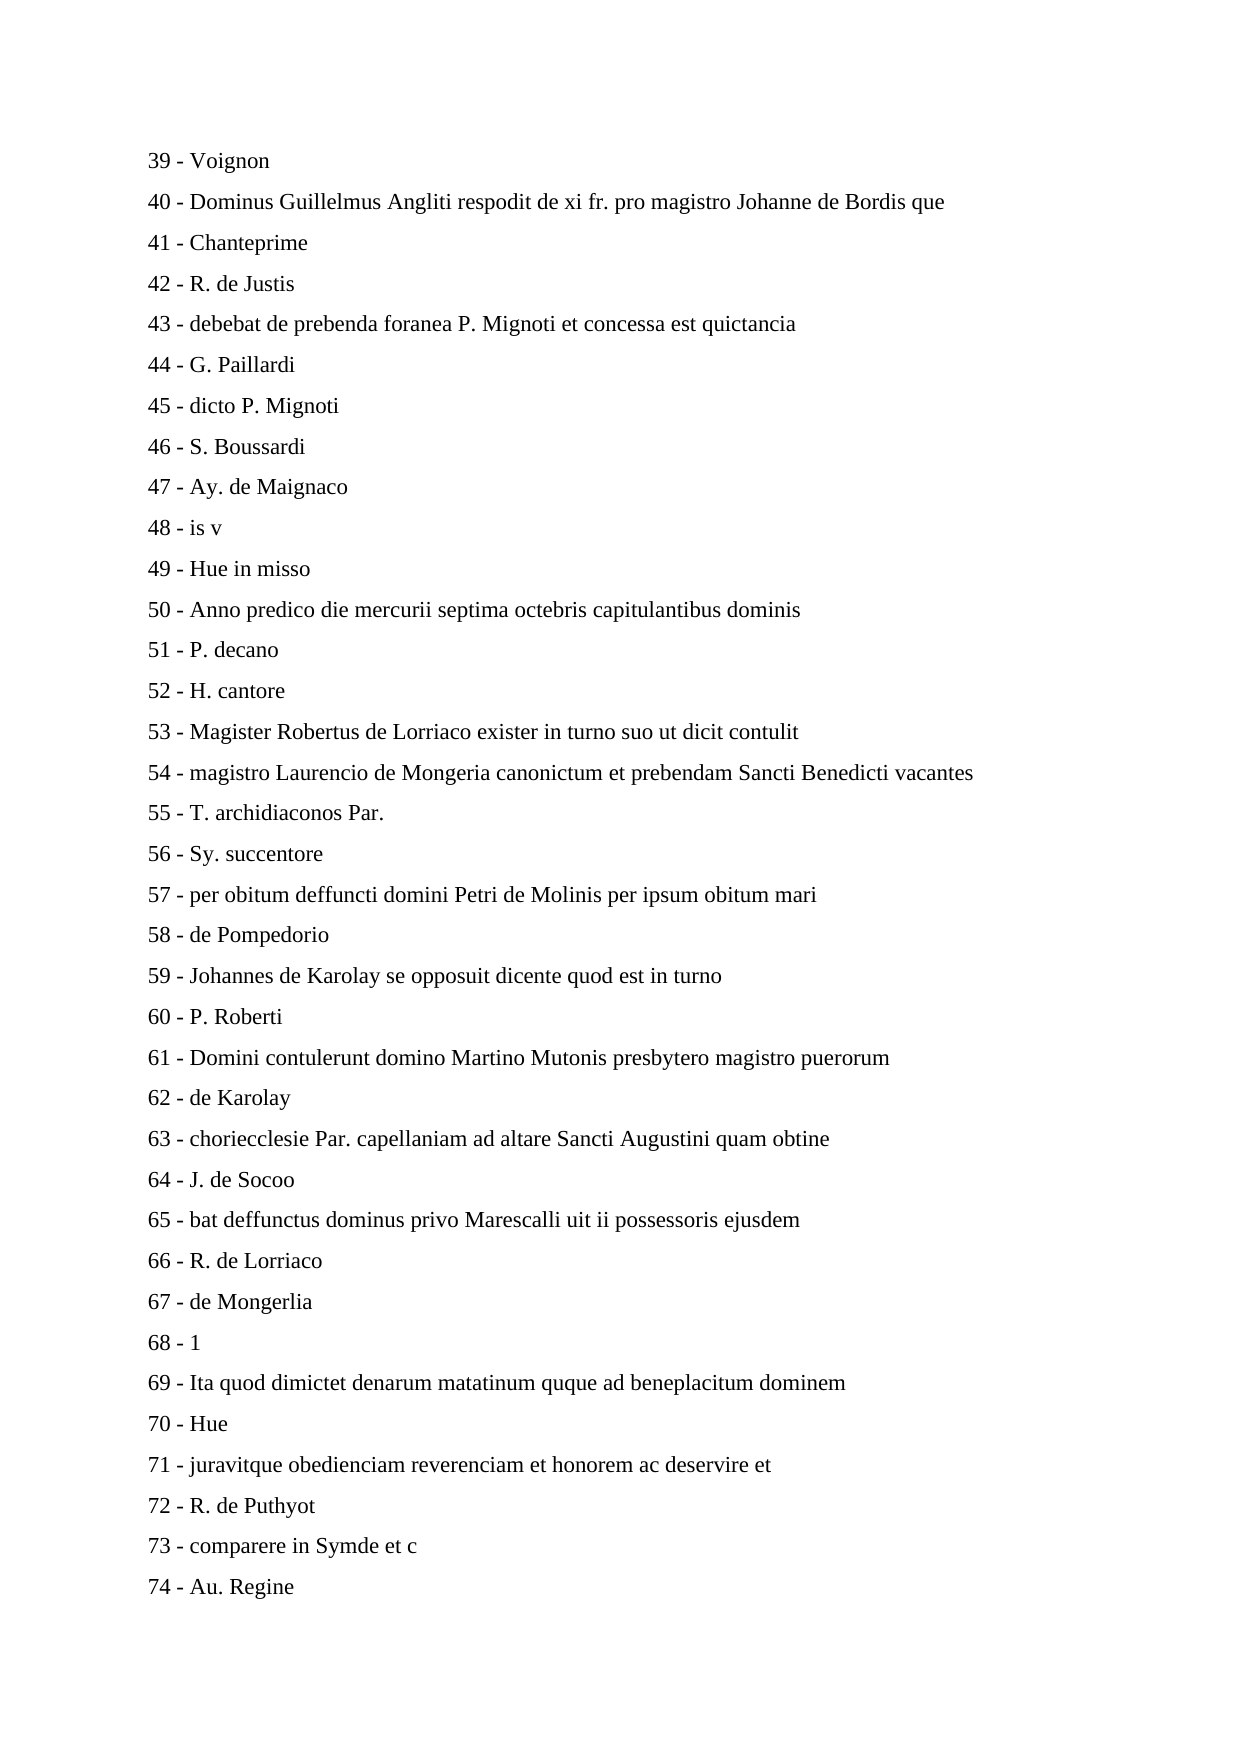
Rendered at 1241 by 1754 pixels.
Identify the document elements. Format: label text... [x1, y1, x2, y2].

text 39 - Voignon [148, 148, 1093, 174]
text 65 - bat deffunctus dominus privo Marescalli uit ii possessoris ejusdem [148, 1207, 1093, 1233]
text 72 - R. de Puthyot [148, 1492, 1093, 1518]
text 63 - choriecclesie Par. capellaniam ad altare Sancti Augustini quam obtine [148, 1125, 1093, 1151]
text 69 - Ita quod dimictet denarum matatinum quque ad beneplacitum dominem [148, 1369, 1093, 1396]
text 67 - de Mongerlia [148, 1288, 1093, 1314]
text 74 - Au. Regine [148, 1573, 1093, 1599]
text 46 - S. Boussardi [148, 433, 1093, 459]
text 61 - Domini contulerunt domino Martino Mutonis presbytero magistro puerorum [148, 1044, 1093, 1070]
text 73 - comparere in Symde et c [148, 1532, 1093, 1559]
text 52 - H. cantore [148, 677, 1093, 703]
text 60 - P. Roberti [148, 1003, 1093, 1029]
text 53 - Magister Robertus de Lorriaco exister in turno suo ut dicit contulit [148, 718, 1093, 744]
text 42 - R. de Justis [148, 270, 1093, 296]
text 47 - Ay. de Maignaco [148, 473, 1093, 500]
text 71 - juravitque obedienciam reverenciam et honorem ac deservire et [148, 1451, 1093, 1477]
text 45 - dicto P. Mignoti [148, 392, 1093, 418]
text 44 - G. Paillardi [148, 351, 1093, 378]
text 55 - T. archidiaconos Par. [148, 799, 1093, 826]
text 56 - Sy. succentore [148, 840, 1093, 866]
text 51 - P. decano [148, 636, 1093, 663]
text 64 - J. de Socoo [148, 1166, 1093, 1192]
text 54 - magistro Laurencio de Mongeria canonictum et prebendam Sancti Benedicti vacantes [148, 758, 1093, 785]
text 62 - de Karolay [148, 1084, 1093, 1111]
text 58 - de Pompedorio [148, 921, 1093, 948]
text 49 - Hue in misso [148, 555, 1093, 581]
text 50 - Anno predico die mercurii septima octebris capitulantibus dominis [148, 596, 1093, 622]
text 66 - R. de Lorriaco [148, 1247, 1093, 1274]
text 43 - debebat de prebenda foranea P. Mignoti et concessa est quictancia [148, 311, 1093, 337]
text 68 - 1 [148, 1329, 1093, 1355]
text 48 - is v [148, 514, 1093, 541]
text 70 - Hue [148, 1410, 1093, 1437]
text 57 - per obitum deffuncti domini Petri de Molinis per ipsum obitum mari [148, 881, 1093, 907]
text 41 - Chanteprime [148, 229, 1093, 255]
text 40 - Dominus Guillelmus Angliti respodit de xi fr. pro magistro Johanne de Bordis que [148, 188, 1093, 215]
text 59 - Johannes de Karolay se opposuit dicente quod est in turno [148, 962, 1093, 988]
